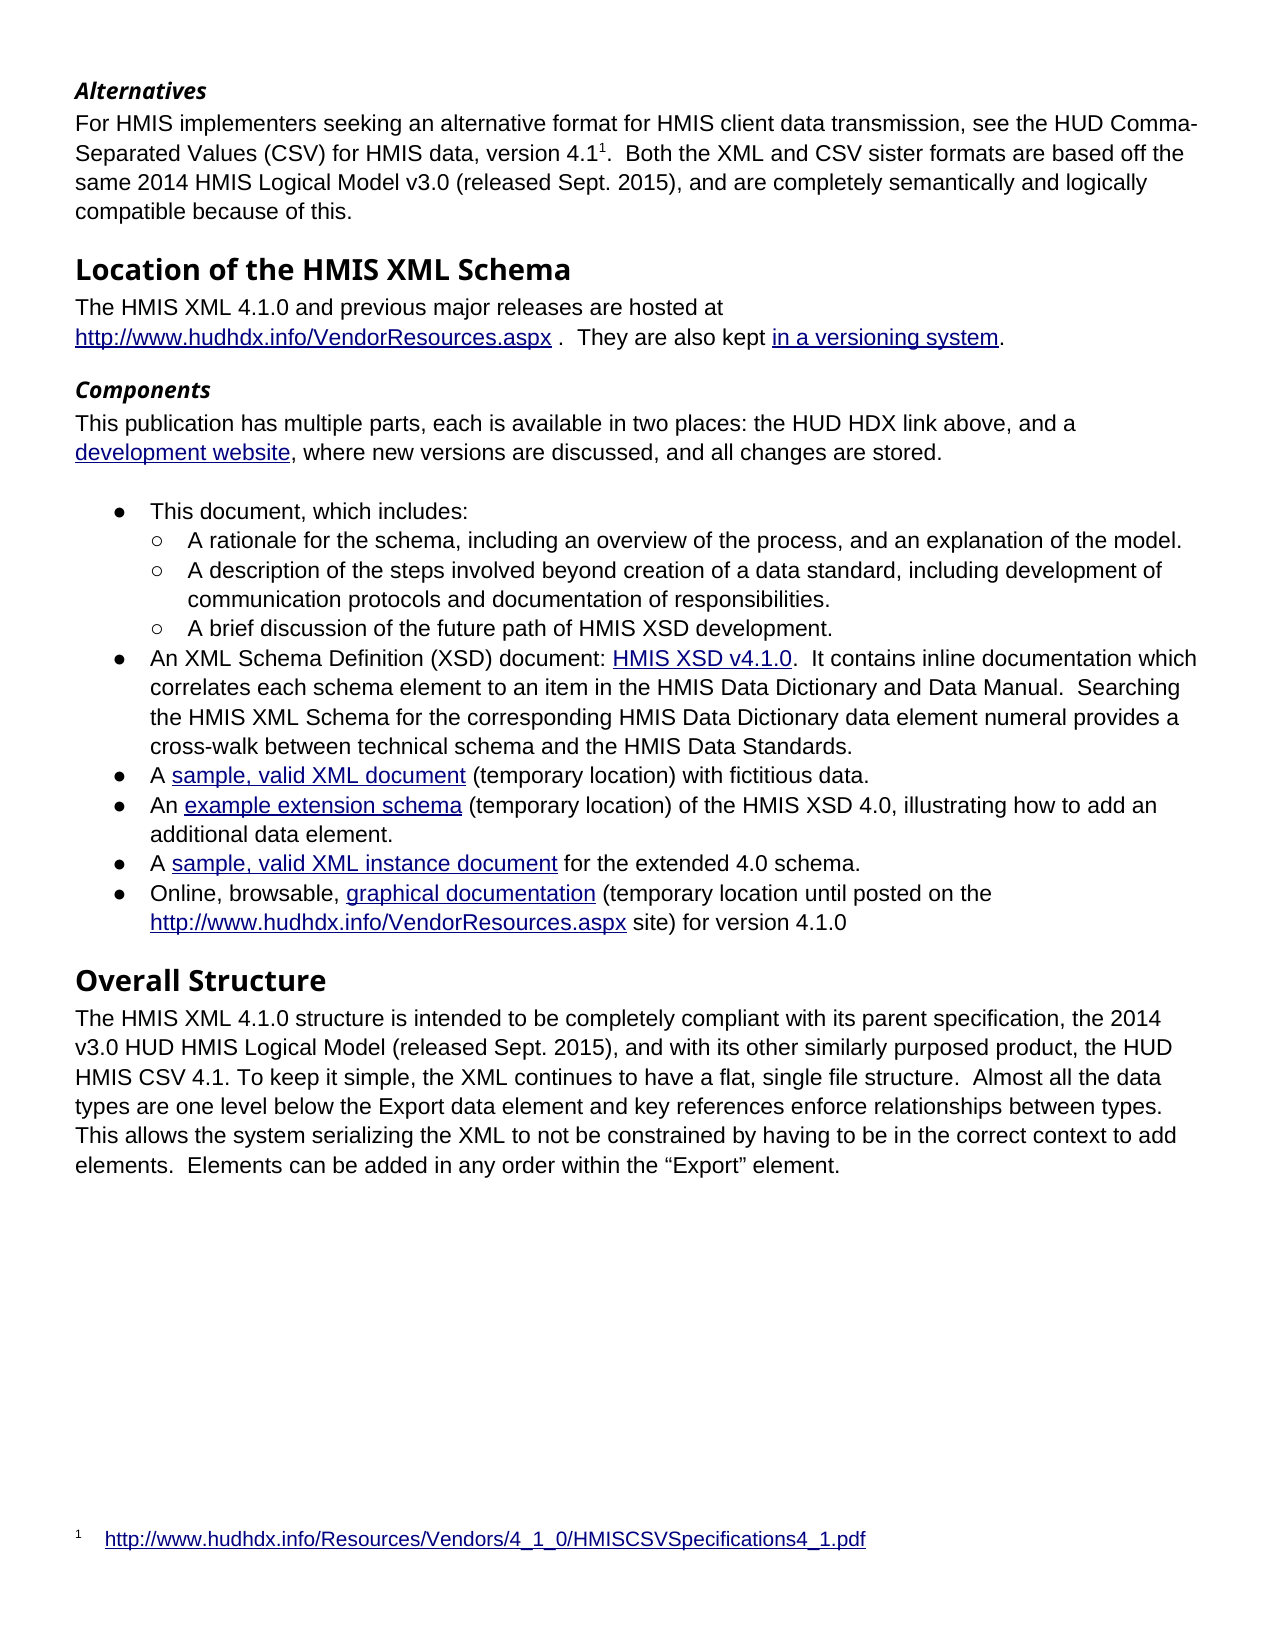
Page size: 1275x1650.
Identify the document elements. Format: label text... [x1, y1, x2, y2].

list This document, which includes: [112, 498, 1200, 524]
list A sample, valid XML document (temporary location) with fictitious data. [112, 763, 1200, 788]
list A rationale for the schema, including an overview of the process, and an explanation of the model. [150, 528, 1200, 553]
list An example extension schema (temporary location) of the HMIS XSD 4.0, illustrating how to add an additional data element. [112, 792, 1200, 847]
text For HMIS implementers seeking an alternative format for HMIS client data transmission, see the HUD Comma-Separated Values (CSV) for HMIS data, version 4.1. Both the XML and CSV sister formats are based off the same 2014 HMIS Logical Model v3.0 (released Sept. 2015), and are completely semantically and logically compatible because of this. [75, 111, 1200, 225]
text The HMIS XML 4.1.0 and previous major releases are hosted at http://www.hudhdx.info/VendorResources.aspx . They are also kept in a versioning system. [75, 295, 1200, 350]
text http://www.hudhdx.info/Resources/Vendors/4_1_0/HMISCSVSpecifications4_1.pdf [75, 1527, 1200, 1551]
subtitle Alternatives [75, 75, 1200, 106]
list An XML Schema Definition (XSD) document: HMIS XSD v4.1.0. It contains inline documentation which correlates each schema element to an item in the HMIS Data Dictionary and Data Manual. Searching the HMIS XML Schema for the corresponding HMIS Data Dictionary data element numeral provides a cross-walk between technical schema and the HMIS Data Standards. [112, 645, 1200, 759]
list A description of the steps involved beyond creation of a data standard, including development of communication protocols and documentation of responsibilities. [150, 557, 1200, 612]
text This publication has multiple parts, each is available in two places: the HUD HDX link above, and a development website, where new versions are discussed, and all changes are stored. [75, 410, 1200, 465]
list Online, browsable, graphical documentation (temporary location until posted on the http://www.hudhdx.info/VendorResources.aspx site) for version 4.1.0 [112, 880, 1200, 935]
list A brief discussion of the future path of HMIS XSD development. [150, 616, 1200, 642]
text The HMIS XML 4.1.0 structure is intended to be completely compliant with its parent specification, the 2014 v3.0 HUD HMIS Logical Model (released Sept. 2015), and with its other similarly purposed product, the HUD HMIS CSV 4.1. To keep it simple, the XML continues to have a flat, single file structure. Almost all the data types are one level below the Export data element and key references enforce relationships between types. This allows the system serializing the XML to not be constrained by having to be in the correct context to add elements. Elements can be added in any order within the “Export” element. [75, 1006, 1200, 1178]
subtitle Overall Structure [75, 960, 1200, 1000]
subtitle Components [75, 374, 1200, 406]
subtitle Location of the HMIS XML Schema [75, 249, 1200, 289]
list A sample, valid XML instance document for the extended 4.0 schema. [112, 851, 1200, 877]
